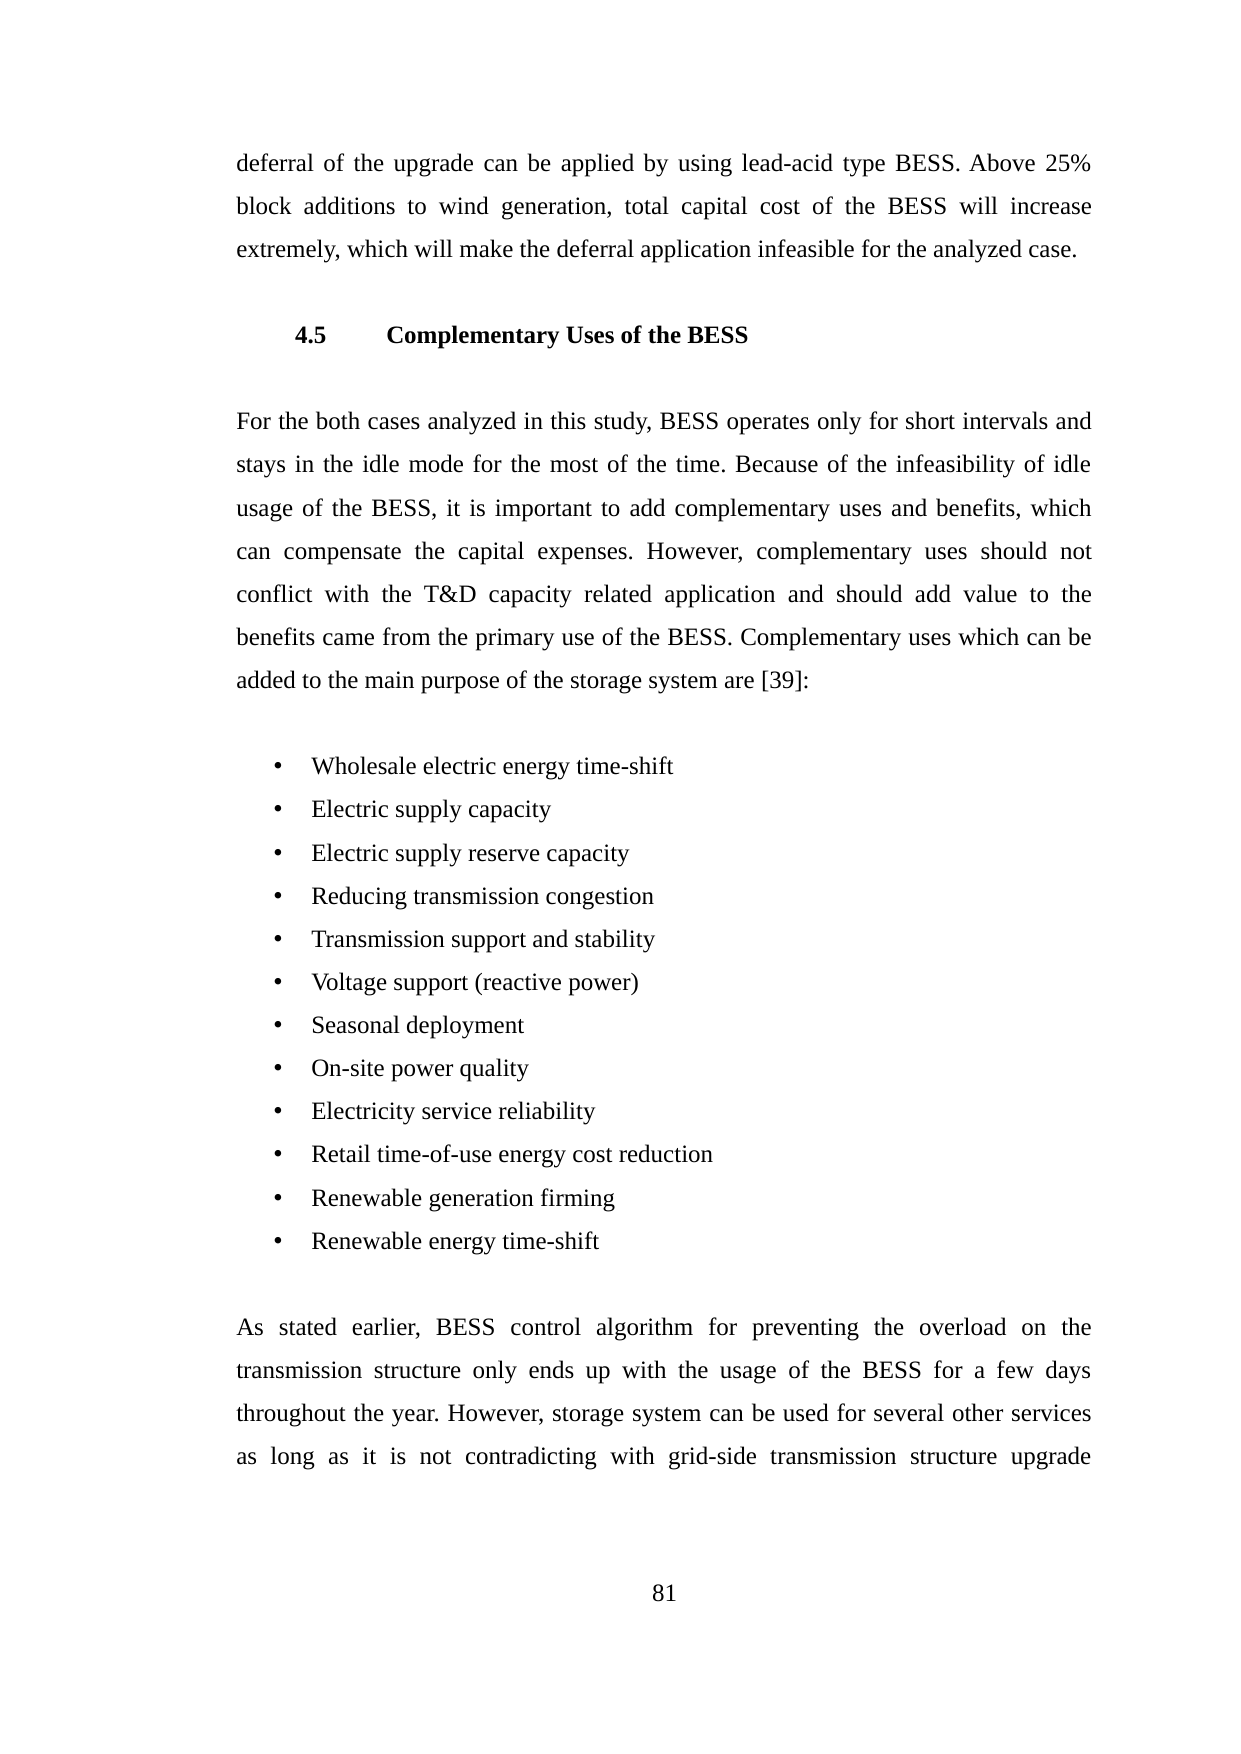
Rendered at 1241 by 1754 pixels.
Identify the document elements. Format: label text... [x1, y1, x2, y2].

list Renewable generation firming [273, 1183, 1093, 1211]
list Wholesale electric energy time-shift [273, 751, 1093, 780]
list On-site power quality [273, 1053, 1093, 1082]
list Electric supply capacity [273, 794, 1093, 823]
list Renewable energy time-shift [273, 1226, 1093, 1254]
list Retail time-of-use energy cost reduction [273, 1139, 1093, 1168]
list Transmission support and stability [273, 924, 1093, 953]
list Voltage support (reactive power) [273, 967, 1093, 996]
list Reducing transmission congestion [273, 881, 1093, 909]
list Complementary Uses of the BESS [295, 320, 1093, 349]
text As stated earlier, BESS control algorithm for preventing the overload on the transmission structure only ends up with the usage of the BESS for a few days throughout the year. However, storage system can be used for several other services as long as it is not contradicting with grid-side transmission structure upgrade [236, 1312, 1093, 1470]
text deferral of the upgrade can be applied by using lead-acid type BESS. Above 25% block additions to wind generation, total capital cost of the BESS will increase extremely, which will make the deferral application infeasible for the analyzed case. [236, 148, 1093, 263]
list Electric supply reserve capacity [273, 838, 1093, 866]
list Seasonal deployment [273, 1010, 1093, 1039]
text For the both cases analyzed in this study, BESS operates only for short intervals and stays in the idle mode for the most of the time. Because of the infeasibility of idle usage of the BESS, it is important to add complementary uses and benefits, which can compensate the capital expenses. However, complementary uses should not conflict with the T&D capacity related application and should add value to the benefits came from the primary use of the BESS. Complementary uses which can be added to the main purpose of the storage system are [39]⁠: [236, 406, 1093, 694]
list Electricity service reliability [273, 1096, 1093, 1125]
